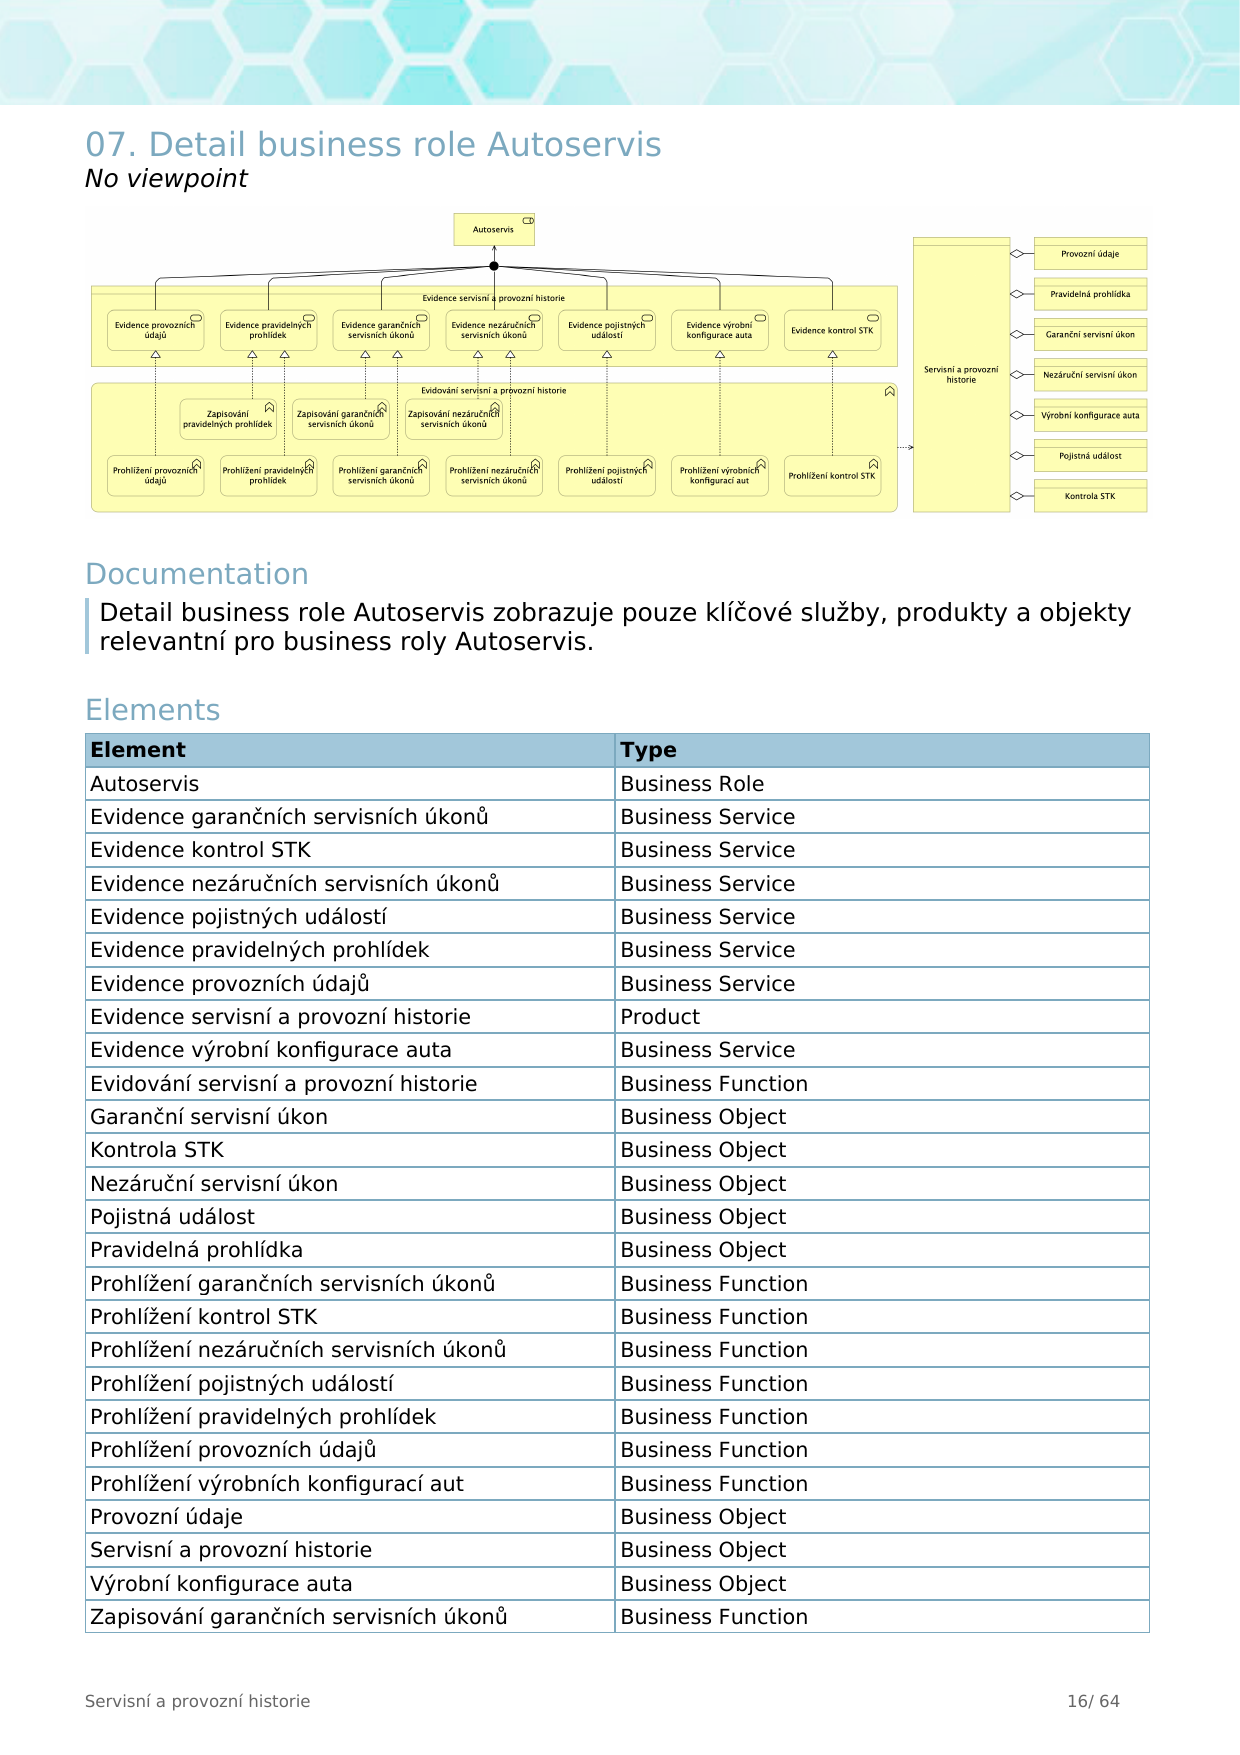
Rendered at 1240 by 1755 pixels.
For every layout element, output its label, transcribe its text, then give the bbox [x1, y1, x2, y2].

table_cell [0, 800, 84, 833]
table_cell 07. Detail business role Autoservis [85, 125, 1155, 164]
table_cell [615, 592, 919, 598]
table_cell Business Function [616, 1401, 1149, 1432]
table_cell [1150, 900, 1155, 933]
table_cell Provozní údaje [86, 1501, 614, 1532]
table_cell [1155, 1650, 1239, 1754]
table_cell [1150, 1333, 1155, 1367]
table_cell Business Object [616, 1101, 1149, 1132]
table_cell Evidence pojistných událostí [86, 901, 614, 932]
table_cell [1155, 1633, 1239, 1650]
table_cell [1150, 1367, 1155, 1400]
table_cell [0, 165, 84, 196]
table_cell Business Service [616, 1034, 1149, 1066]
table_cell [1155, 727, 1239, 733]
table_cell [1155, 196, 1239, 206]
table_cell [1088, 105, 1150, 125]
table_cell [1150, 1133, 1155, 1167]
table_cell Business Object [616, 1501, 1149, 1532]
table_cell [1155, 654, 1239, 727]
table_cell [1155, 1033, 1239, 1067]
table_cell Prohlížení výrobních konfigurací aut [86, 1468, 614, 1499]
table_cell [85, 105, 615, 125]
table_cell Pojistná událost [86, 1201, 614, 1232]
table_cell [1150, 800, 1155, 833]
table_cell Type [616, 734, 1149, 766]
table_cell [0, 1433, 84, 1467]
table_cell / 64 [1088, 1650, 1155, 1754]
table_cell [0, 1000, 84, 1033]
table_cell Evidence servisní a provozní historie [86, 1001, 614, 1032]
table_cell [1155, 1100, 1239, 1133]
table_cell Evidence nezáručních servisních úkonů [86, 868, 614, 899]
table_cell [1155, 900, 1239, 933]
table_cell [0, 1533, 84, 1567]
table_cell [1150, 933, 1155, 967]
table_cell [919, 1633, 1088, 1650]
table_cell Business Object [616, 1168, 1149, 1199]
table_cell [0, 125, 84, 164]
table_cell [615, 727, 919, 733]
table_cell [1155, 1233, 1239, 1267]
table_cell Prohlížení provozních údajů [86, 1434, 614, 1466]
table_cell [1155, 1433, 1239, 1467]
table_cell Prohlížení pojistných událostí [86, 1368, 614, 1399]
table_cell [1150, 1167, 1155, 1200]
table_cell Evidence pravidelných prohlídek [86, 934, 614, 966]
table_cell [1150, 1000, 1155, 1033]
table_cell [0, 1400, 84, 1433]
table_cell [0, 1067, 84, 1100]
table_cell [1150, 1400, 1155, 1433]
table_cell 16 [919, 1650, 1088, 1754]
table_cell [0, 967, 84, 1000]
table_cell [0, 206, 84, 519]
table_cell [0, 1633, 84, 1650]
table_cell Business Function [616, 1268, 1149, 1299]
table_cell Business Service [616, 968, 1149, 999]
table_cell [1150, 196, 1155, 206]
table_cell [1150, 1600, 1155, 1633]
table_cell [1155, 519, 1239, 592]
table_cell Business Service [616, 834, 1149, 866]
table_cell [615, 196, 919, 206]
table_cell [1150, 867, 1155, 900]
table_cell [615, 1633, 919, 1650]
table_cell Detail business role Autoservis zobrazuje pouze klíčové služby, produkty a objekty relevantní pro business roly Autoservis. [89, 598, 1155, 654]
table_cell [0, 598, 84, 654]
table_cell [1155, 1267, 1239, 1300]
table_cell [1155, 800, 1239, 833]
table_cell [0, 1300, 84, 1333]
table_cell Elements [85, 654, 1150, 727]
table_cell [1150, 1433, 1155, 1467]
table_cell [919, 592, 1088, 598]
table_cell Business Object [616, 1201, 1149, 1232]
table_cell Autoservis [86, 768, 614, 799]
table_cell [0, 1367, 84, 1400]
table_cell [1150, 1633, 1155, 1650]
table_cell Business Function [616, 1601, 1149, 1632]
table_cell [0, 1600, 84, 1633]
table_cell [1155, 833, 1239, 867]
table_cell [0, 1650, 84, 1754]
table_cell [1150, 1567, 1155, 1600]
table_cell [1150, 105, 1155, 125]
table_cell Business Function [616, 1434, 1149, 1466]
table_cell [0, 733, 84, 767]
table_cell [1155, 592, 1239, 598]
table_cell Evidence kontrol STK [86, 834, 614, 866]
table_cell Business Function [616, 1301, 1149, 1332]
table_cell Business Function [616, 1368, 1149, 1399]
table_cell [1155, 125, 1239, 164]
table_cell Servisní a provozní historie [86, 1534, 614, 1566]
table_cell Prohlížení garančních servisních úkonů [86, 1268, 614, 1299]
table_cell Pravidelná prohlídka [86, 1234, 614, 1266]
table_cell Evidence provozních údajů [86, 968, 614, 999]
table_cell Business Object [616, 1568, 1149, 1599]
table_cell [0, 1567, 84, 1600]
table_cell Evidence výrobní konfigurace auta [86, 1034, 614, 1066]
table_cell [1155, 105, 1239, 125]
table_cell [919, 196, 1088, 206]
table_cell [0, 1500, 84, 1533]
table_cell Kontrola STK [86, 1134, 614, 1166]
table_cell [1155, 1533, 1239, 1567]
table_cell Product [616, 1001, 1149, 1032]
table_cell [1150, 1500, 1155, 1533]
table_cell Business Role [616, 768, 1149, 799]
table_cell [1155, 1000, 1239, 1033]
table_cell [1150, 1267, 1155, 1300]
table_cell [0, 1033, 84, 1067]
table_cell [0, 592, 84, 598]
table_cell Garanční servisní úkon [86, 1101, 614, 1132]
table_cell [1155, 1567, 1239, 1600]
table_cell [615, 105, 919, 125]
table_cell [1155, 967, 1239, 1000]
table_cell [0, 1233, 84, 1267]
table_cell [1150, 767, 1155, 800]
table_cell Evidování servisní a provozní historie [86, 1068, 614, 1099]
table_cell [1155, 1067, 1239, 1100]
table_cell [0, 196, 84, 206]
table_cell Business Service [616, 934, 1149, 966]
table_cell No viewpoint [85, 165, 1155, 196]
table_cell Element [86, 734, 614, 766]
table_cell [1155, 1467, 1239, 1500]
table_cell Prohlížení pravidelných prohlídek [86, 1401, 614, 1432]
table_cell Business Service [616, 868, 1149, 899]
table_cell [1150, 1067, 1155, 1100]
table_cell Business Service [616, 901, 1149, 932]
table_cell Business Function [616, 1068, 1149, 1099]
table_cell [1088, 592, 1150, 598]
table_cell Business Function [616, 1468, 1149, 1499]
table_cell Business Service [616, 801, 1149, 832]
table_cell [1155, 733, 1239, 767]
table_cell [1150, 1033, 1155, 1067]
table_cell [1150, 1300, 1155, 1333]
table_cell Prohlížení nezáručních servisních úkonů [86, 1334, 614, 1366]
table_cell [0, 1167, 84, 1200]
table_cell [1150, 967, 1155, 1000]
table_cell [0, 1267, 84, 1300]
table_cell [1155, 933, 1239, 967]
table_cell [0, 933, 84, 967]
table_cell [1150, 1467, 1155, 1500]
table_cell Business Object [616, 1234, 1149, 1266]
table_cell [0, 519, 84, 592]
table_cell [0, 1100, 84, 1133]
table_cell [1155, 1367, 1239, 1400]
table_cell [1155, 206, 1239, 519]
table_cell [0, 1467, 84, 1500]
table_cell [1155, 1333, 1239, 1367]
table_cell [0, 767, 84, 800]
table_cell [1155, 1200, 1239, 1233]
table_cell [1150, 1233, 1155, 1267]
table_cell [1155, 767, 1239, 800]
table_cell [1088, 1633, 1150, 1650]
table_cell Výrobní konfigurace auta [86, 1568, 614, 1599]
table_cell [1155, 1600, 1239, 1633]
table_cell [1088, 727, 1150, 733]
table_cell Documentation [85, 519, 1155, 592]
table_cell Prohlížení kontrol STK [86, 1301, 614, 1332]
table_cell [1088, 196, 1150, 206]
table_cell [0, 1333, 84, 1367]
table_cell [1155, 1133, 1239, 1167]
table_cell [85, 727, 615, 733]
table_cell Zapisování garančních servisních úkonů [86, 1601, 614, 1632]
table_cell [1150, 833, 1155, 867]
table_cell [1150, 733, 1155, 767]
table_cell [919, 727, 1088, 733]
table_cell [1150, 1100, 1155, 1133]
table_cell [0, 105, 84, 125]
table_cell [0, 1200, 84, 1233]
table_cell [1155, 1167, 1239, 1200]
table_cell Evidence garančních servisních úkonů [86, 801, 614, 832]
table_cell [1155, 1500, 1239, 1533]
table_cell [1150, 1200, 1155, 1233]
table_cell Servisní a provozní historie [85, 1650, 919, 1754]
table_cell [1155, 1400, 1239, 1433]
table_cell [1155, 598, 1239, 654]
table_cell [0, 867, 84, 900]
table_cell [1155, 867, 1239, 900]
table_cell [0, 727, 84, 733]
table_cell Business Object [616, 1534, 1149, 1566]
table_cell [1150, 1533, 1155, 1567]
table_cell [85, 196, 615, 206]
table_cell [919, 105, 1088, 125]
table_cell [0, 654, 84, 727]
table_cell Business Function [616, 1334, 1149, 1366]
table_cell [0, 1133, 84, 1167]
table_cell [0, 900, 84, 933]
table_cell [1150, 654, 1155, 727]
table_cell [1155, 1300, 1239, 1333]
table_cell [1155, 165, 1239, 196]
table_cell [0, 833, 84, 867]
table_cell [85, 1633, 615, 1650]
table_cell Nezáruční servisní úkon [86, 1168, 614, 1199]
table_cell [85, 592, 615, 598]
table_cell Business Object [616, 1134, 1149, 1166]
